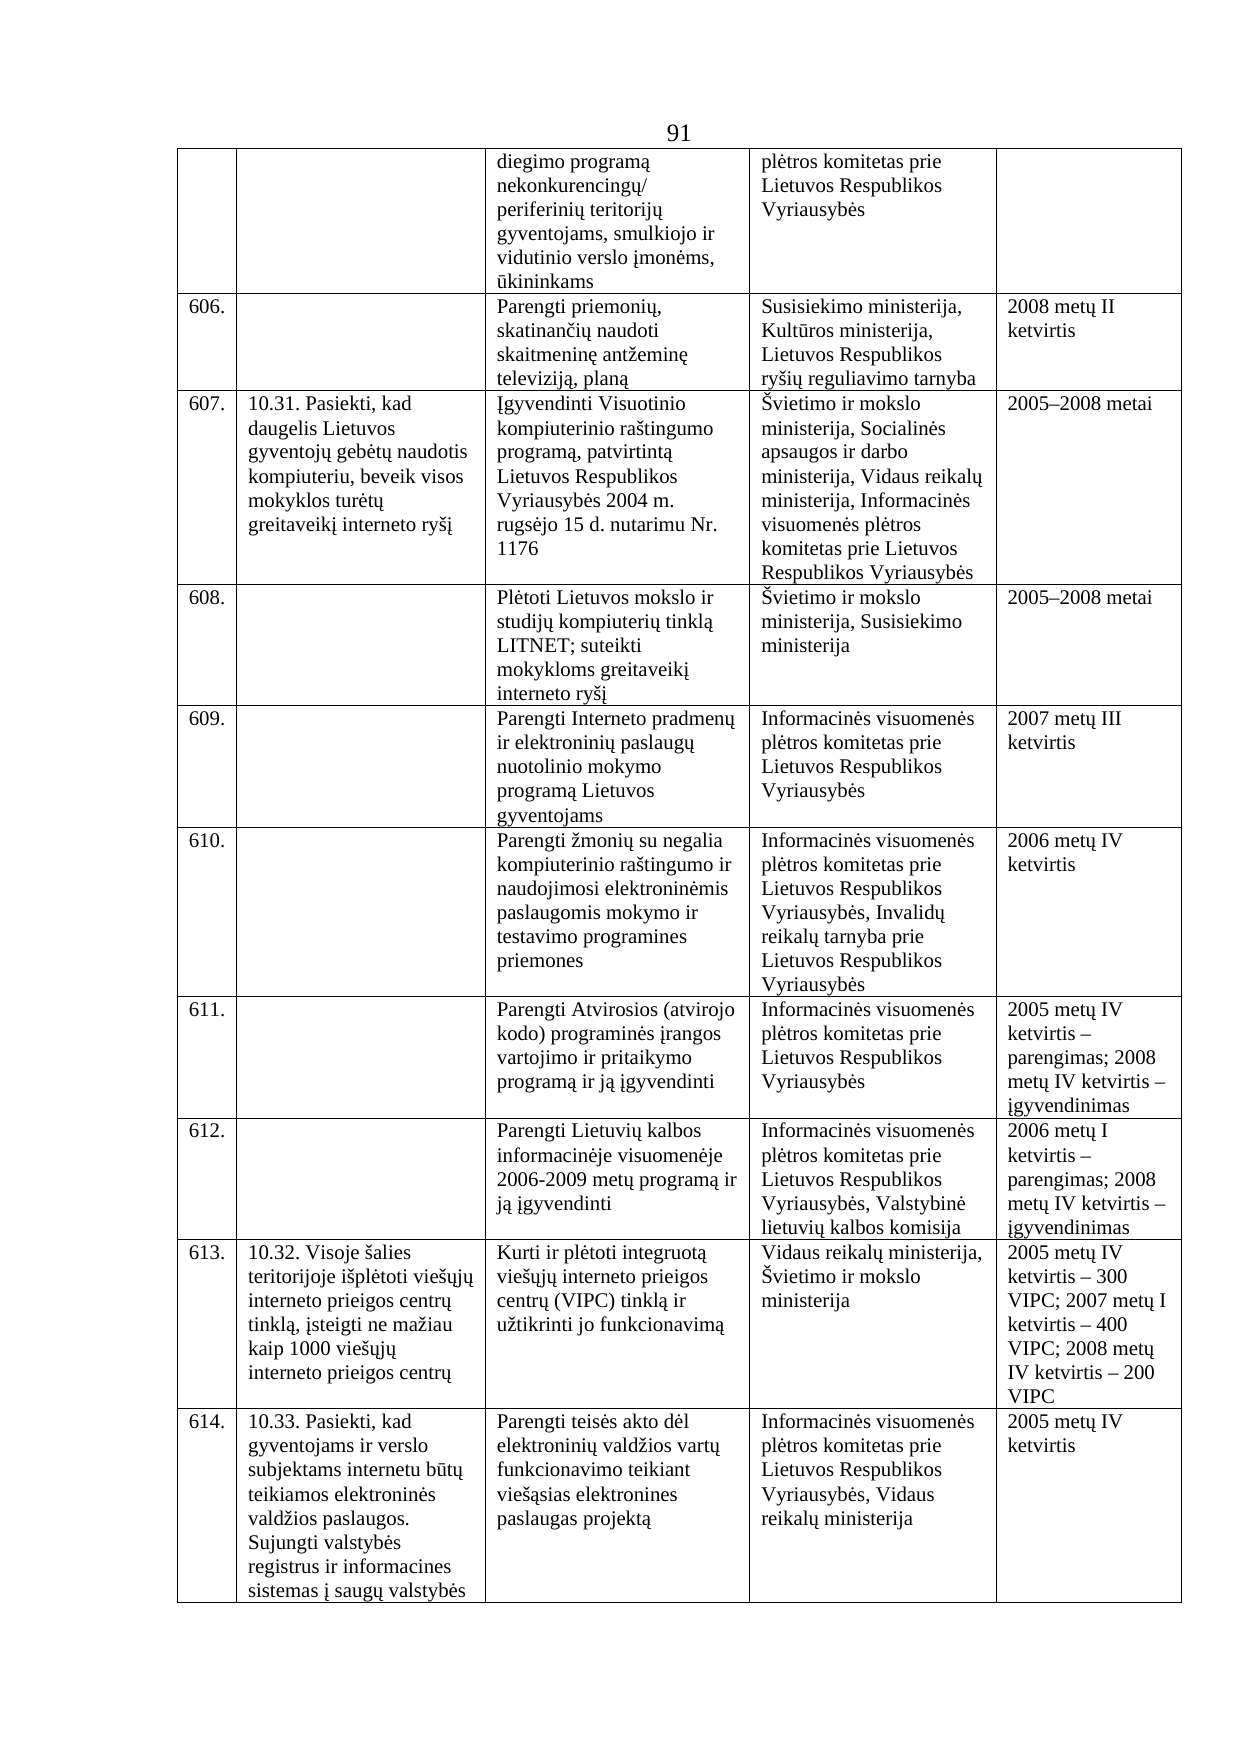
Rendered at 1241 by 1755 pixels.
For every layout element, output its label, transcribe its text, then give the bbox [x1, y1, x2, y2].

table_cell Parengti priemonių, skatinančių naudoti skaitmeninę antžeminę televiziją, planą [486, 294, 749, 390]
table_cell diegimo programą nekonkurencingų/ periferinių teritorijų gyventojams, smulkiojo ir vidutinio verslo įmonėms, ūkininkams [486, 149, 749, 293]
table_cell Vidaus reikalų ministerija, Švietimo ir mokslo ministerija [750, 1240, 996, 1408]
table_cell plėtros komitetas prie Lietuvos Respublikos Vyriausybės [750, 149, 996, 293]
table_cell Parengti Atvirosios (atvirojo kodo) programinės įrangos vartojimo ir pritaikymo programą ir ją įgyvendinti [486, 997, 749, 1117]
table_cell Švietimo ir mokslo ministerija, Socialinės apsaugos ir darbo ministerija, Vidaus reikalų ministerija, Informacinės visuomenės plėtros komitetas prie Lietuvos Respublikos Vyriausybės [750, 391, 996, 584]
table_cell 2006 metų I ketvirtis – parengimas; 2008 metų IV ketvirtis – įgyvendinimas [997, 1119, 1181, 1239]
table_cell 2005–2008 metai [997, 585, 1181, 705]
table_cell [237, 585, 485, 705]
table_cell Įgyvendinti Visuotinio kompiuterinio raštingumo programą, patvirtintą Lietuvos Respublikos Vyriausybės 2004 m. rugsėjo 15 d. nutarimu Nr. 1176 [486, 391, 749, 584]
table_cell 2005 metų IV ketvirtis – 300 VIPC; 2007 metų I ketvirtis – 400 VIPC; 2008 metų IV ketvirtis – 200 VIPC [997, 1240, 1181, 1408]
table_cell [237, 149, 485, 293]
table_cell Parengti Lietuvių kalbos informacinėje visuomenėje 2006-2009 metų programą ir ją įgyvendinti [486, 1119, 749, 1239]
table_cell 2005 metų IV ketvirtis – parengimas; 2008 metų IV ketvirtis – įgyvendinimas [997, 997, 1181, 1117]
table_cell 611. [178, 997, 236, 1117]
table_cell [237, 997, 485, 1117]
table_cell 2005 metų IV ketvirtis [997, 1409, 1181, 1602]
table_cell Informacinės visuomenės plėtros komitetas prie Lietuvos Respublikos Vyriausybės, Valstybinė lietuvių kalbos komisija [750, 1119, 996, 1239]
table_cell Švietimo ir mokslo ministerija, Susisiekimo ministerija [750, 585, 996, 705]
table_cell 2005–2008 metai [997, 391, 1181, 584]
table_cell Parengti Interneto pradmenų ir elektroninių paslaugų nuotolinio mokymo programą Lietuvos gyventojams [486, 706, 749, 827]
table_cell Parengti žmonių su negalia kompiuterinio raštingumo ir naudojimosi elektroninėmis paslaugomis mokymo ir testavimo programines priemones [486, 828, 749, 996]
table_cell 2006 metų IV ketvirtis [997, 828, 1181, 996]
table_cell Informacinės visuomenės plėtros komitetas prie Lietuvos Respublikos Vyriausybės [750, 706, 996, 827]
table_cell 10.33. Pasiekti, kad gyventojams ir verslo subjektams internetu būtų teikiamos elektroninės valdžios paslaugos. Sujungti valstybės registrus ir informacines sistemas į saugų valstybės [237, 1409, 485, 1602]
table_cell 613. [178, 1240, 236, 1408]
table_cell 612. [178, 1119, 236, 1239]
table_cell Informacinės visuomenės plėtros komitetas prie Lietuvos Respublikos Vyriausybės, Vidaus reikalų ministerija [750, 1409, 996, 1602]
table_cell 10.32. Visoje šalies teritorijoje išplėtoti viešųjų interneto prieigos centrų tinklą, įsteigti ne mažiau kaip 1000 viešųjų interneto prieigos centrų [237, 1240, 485, 1408]
table_cell Parengti teisės akto dėl elektroninių valdžios vartų funkcionavimo teikiant viešąsias elektronines paslaugas projektą [486, 1409, 749, 1602]
table_cell Plėtoti Lietuvos mokslo ir studijų kompiuterių tinklą LITNET; suteikti mokykloms greitaveikį interneto ryšį [486, 585, 749, 705]
table_cell 610. [178, 828, 236, 996]
table_cell [237, 706, 485, 827]
table_cell Informacinės visuomenės plėtros komitetas prie Lietuvos Respublikos Vyriausybės, Invalidų reikalų tarnyba prie Lietuvos Respublikos Vyriausybės [750, 828, 996, 996]
table_cell 608. [178, 585, 236, 705]
table_cell 607. [178, 391, 236, 584]
table_cell 609. [178, 706, 236, 827]
table_cell 606. [178, 294, 236, 390]
table_cell [178, 149, 236, 293]
table_cell [997, 149, 1181, 293]
table_cell Susisiekimo ministerija, Kultūros ministerija, Lietuvos Respublikos ryšių reguliavimo tarnyba [750, 294, 996, 390]
table_cell 614. [178, 1409, 236, 1602]
table_cell 2007 metų III ketvirtis [997, 706, 1181, 827]
table_cell Informacinės visuomenės plėtros komitetas prie Lietuvos Respublikos Vyriausybės [750, 997, 996, 1117]
table_cell 10.31. Pasiekti, kad daugelis Lietuvos gyventojų gebėtų naudotis kompiuteriu, beveik visos mokyklos turėtų greitaveikį interneto ryšį [237, 391, 485, 584]
table_cell [237, 828, 485, 996]
table_cell [237, 1119, 485, 1239]
table_cell 2008 metų II ketvirtis [997, 294, 1181, 390]
table_cell [237, 294, 485, 390]
table_cell Kurti ir plėtoti integruotą viešųjų interneto prieigos centrų (VIPC) tinklą ir užtikrinti jo funkcionavimą [486, 1240, 749, 1408]
